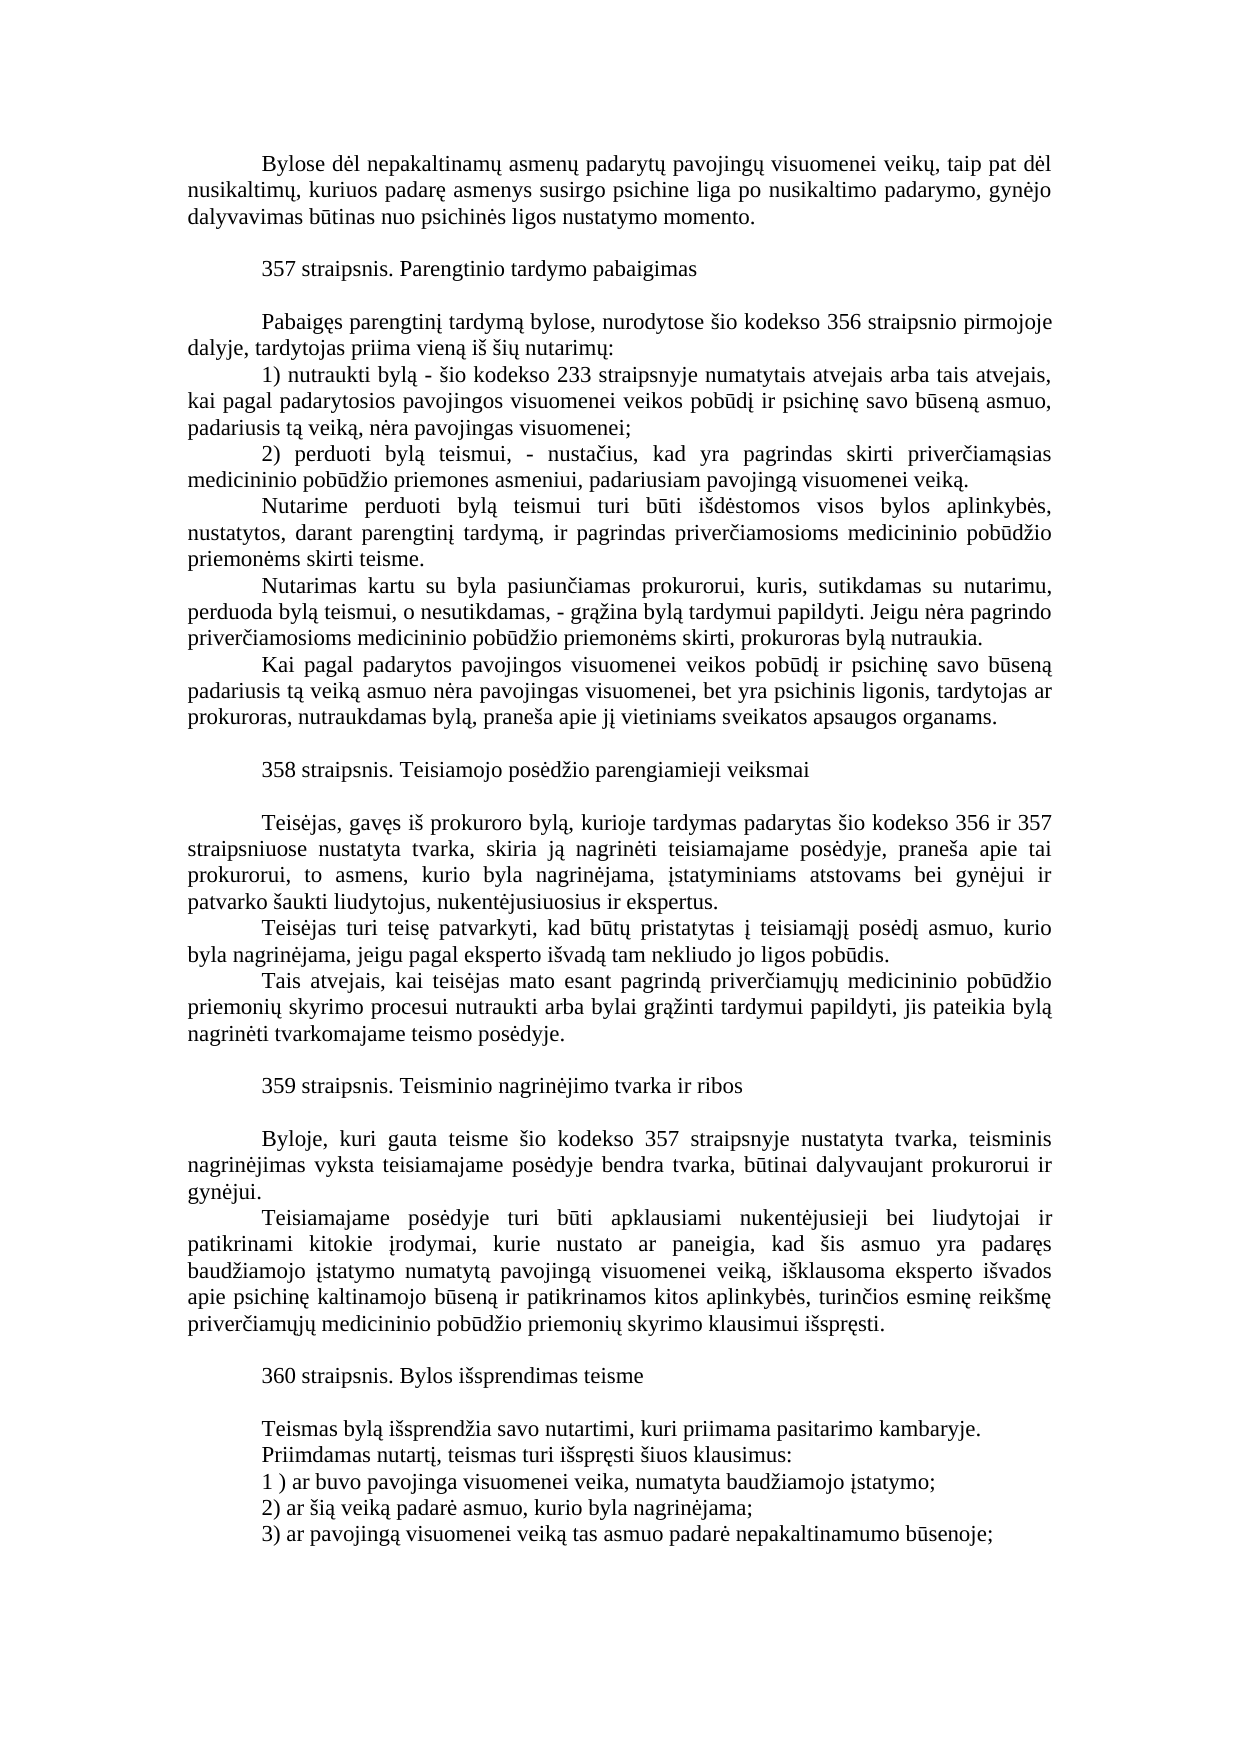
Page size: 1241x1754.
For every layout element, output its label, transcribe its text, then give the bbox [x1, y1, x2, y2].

text 2) perduoti bylą teismui, - nustačius, kad yra pagrindas skirti priverčiamąsias medicininio pobūdžio priemones asmeniui, padariusiam pavojingą visuomenei veiką. [187, 440, 1053, 493]
text 357 straipsnis. Parengtinio tardymo pabaigimas [187, 255, 1053, 282]
text 360 straipsnis. Bylos išsprendimas teisme [187, 1362, 1053, 1389]
text Byloje, kuri gauta teisme šio kodekso 357 straipsnyje nustatyta tvarka, teisminis nagrinėjimas vyksta teisiamajame posėdyje bendra tvarka, būtinai dalyvaujant prokurorui ir gynėjui. [187, 1125, 1053, 1204]
text Priimdamas nutartį, teismas turi išspręsti šiuos klausimus: [187, 1441, 1053, 1468]
text 1 ) ar buvo pavojinga visuomenei veika, numatyta baudžiamojo įstatymo; [187, 1468, 1053, 1494]
text Teisiamajame posėdyje turi būti apklausiami nukentėjusieji bei liudytojai ir patikrinami kitokie įrodymai, kurie nustato ar paneigia, kad šis asmuo yra padaręs baudžiamojo įstatymo numatytą pavojingą visuomenei veiką, išklausoma eksperto išvados apie psichinę kaltinamojo būseną ir patikrinamos kitos aplinkybės, turinčios esminę reikšmę priverčiamųjų medicininio pobūdžio priemonių skyrimo klausimui išspręsti. [187, 1204, 1053, 1336]
text Nutarimas kartu su byla pasiunčiamas prokurorui, kuris, sutikdamas su nutarimu, perduoda bylą teismui, o nesutikdamas, - grąžina bylą tardymui papildyti. Jeigu nėra pagrindo priverčiamosioms medicininio pobūdžio priemonėms skirti, prokuroras bylą nutraukia. [187, 572, 1053, 651]
text 358 straipsnis. Teisiamojo posėdžio parengiamieji veiksmai [187, 756, 1053, 782]
text 3) ar pavojingą visuomenei veiką tas asmuo padarė nepakaltinamumo būsenoje; [187, 1520, 1053, 1547]
text Tais atvejais, kai teisėjas mato esant pagrindą priverčiamųjų medicininio pobūdžio priemonių skyrimo procesui nutraukti arba bylai grąžinti tardymui papildyti, jis pateikia bylą nagrinėti tvarkomajame teismo posėdyje. [187, 967, 1053, 1046]
text Kai pagal padarytos pavojingos visuomenei veikos pobūdį ir psichinę savo būseną padariusis tą veiką asmuo nėra pavojingas visuomenei, bet yra psichinis ligonis, tardytojas ar prokuroras, nutraukdamas bylą, praneša apie jį vietiniams sveikatos apsaugos organams. [187, 651, 1053, 730]
text 2) ar šią veiką padarė asmuo, kurio byla nagrinėjama; [187, 1494, 1053, 1520]
text Teisėjas, gavęs iš prokuroro bylą, kurioje tardymas padarytas šio kodekso 356 ir 357 straipsniuose nustatyta tvarka, skiria ją nagrinėti teisiamajame posėdyje, praneša apie tai prokurorui, to asmens, kurio byla nagrinėjama, įstatyminiams atstovams bei gynėjui ir patvarko šaukti liudytojus, nukentėjusiuosius ir ekspertus. [187, 809, 1053, 914]
text Teismas bylą išsprendžia savo nutartimi, kuri priimama pasitarimo kambaryje. [187, 1415, 1053, 1441]
text Nutarime perduoti bylą teismui turi būti išdėstomos visos bylos aplinkybės, nustatytos, darant parengtinį tardymą, ir pagrindas priverčiamosioms medicininio pobūdžio priemonėms skirti teisme. [187, 493, 1053, 572]
text 1) nutraukti bylą - šio kodekso 233 straipsnyje numatytais atvejais arba tais atvejais, kai pagal padarytosios pavojingos visuomenei veikos pobūdį ir psichinę savo būseną asmuo, padariusis tą veiką, nėra pavojingas visuomenei; [187, 361, 1053, 440]
text Teisėjas turi teisę patvarkyti, kad būtų pristatytas į teisiamąjį posėdį asmuo, kurio byla nagrinėjama, jeigu pagal eksperto išvadą tam nekliudo jo ligos pobūdis. [187, 914, 1053, 967]
text Bylose dėl nepakaltinamų asmenų padarytų pavojingų visuomenei veikų, taip pat dėl nusikaltimų, kuriuos padarę asmenys susirgo psichine liga po nusikaltimo padarymo, gynėjo dalyvavimas būtinas nuo psichinės ligos nustatymo momento. [187, 150, 1053, 229]
text Pabaigęs parengtinį tardymą bylose, nurodytose šio kodekso 356 straipsnio pirmojoje dalyje, tardytojas priima vieną iš šių nutarimų: [187, 308, 1053, 361]
text 359 straipsnis. Teisminio nagrinėjimo tvarka ir ribos [187, 1072, 1053, 1099]
